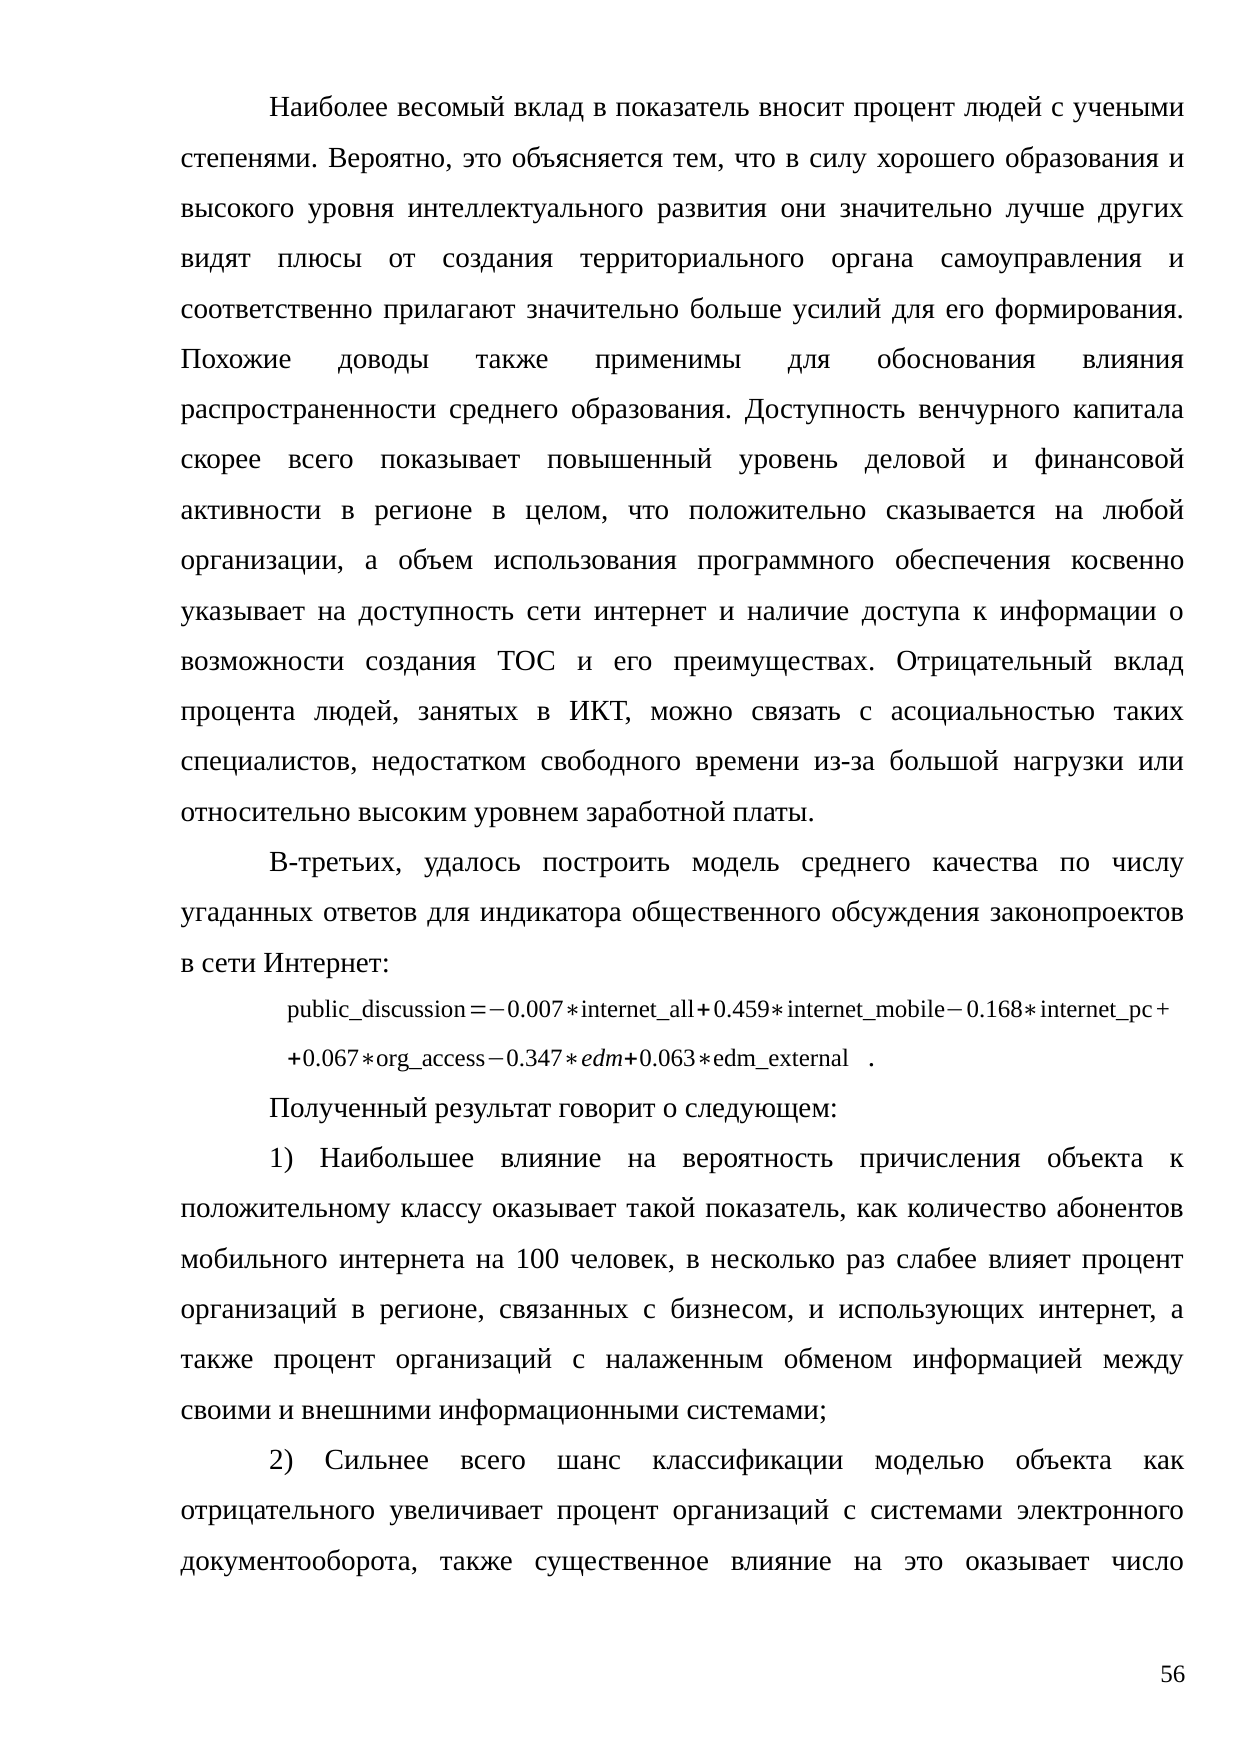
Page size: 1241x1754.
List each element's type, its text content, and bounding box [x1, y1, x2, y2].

text 2) Сильнее всего шанс классификации моделью объекта как отрицательного увеличивает процент организаций с системами электронного документооборота, также существенное влияние на это оказывает число [180, 1442, 1185, 1576]
text 1) Наибольшее влияние на вероятность причисления объекта к положительному классу оказывает такой показатель, как количество абонентов мобильного интернета на 100 человек, в несколько раз слабее влияет процент организаций в регионе, связанных с бизнесом, и использующих интернет, а также процент организаций с налаженным обменом информацией между своими и внешними информационными системами; [180, 1140, 1185, 1425]
text Полученный результат говорит о следующем: [180, 1090, 1185, 1123]
text Наиболее весомый вклад в показатель вносит процент людей с учеными степенями. Вероятно, это объясняется тем, что в силу хорошего образования и высокого уровня интеллектуального развития они значительно лучше других видят плюсы от создания территориального органа самоуправления и соответственно прилагают значительно больше усилий для его формирования. Похожие доводы также применимы для обоснования влияния распространенности среднего образования. Доступность венчурного капитала скорее всего показывает повышенный уровень деловой и финансовой активности в регионе в целом, что положительно сказывается на любой организации, а объем использования программного обеспечения косвенно указывает на доступность сети интернет и наличие доступа к информации о возможности создания ТОС и его преимуществах. Отрицательный вклад процента людей, занятых в ИКТ, можно связать с асоциальностью таких специалистов, недостатком свободного времени из-за большой нагрузки или относительно высоким уровнем заработной платы. [180, 89, 1185, 827]
text . [180, 1039, 1185, 1073]
text В-третьих, удалось построить модель среднего качества по числу угаданных ответов для индикатора общественного обсуждения законопроектов в сети Интернет: [180, 844, 1185, 978]
